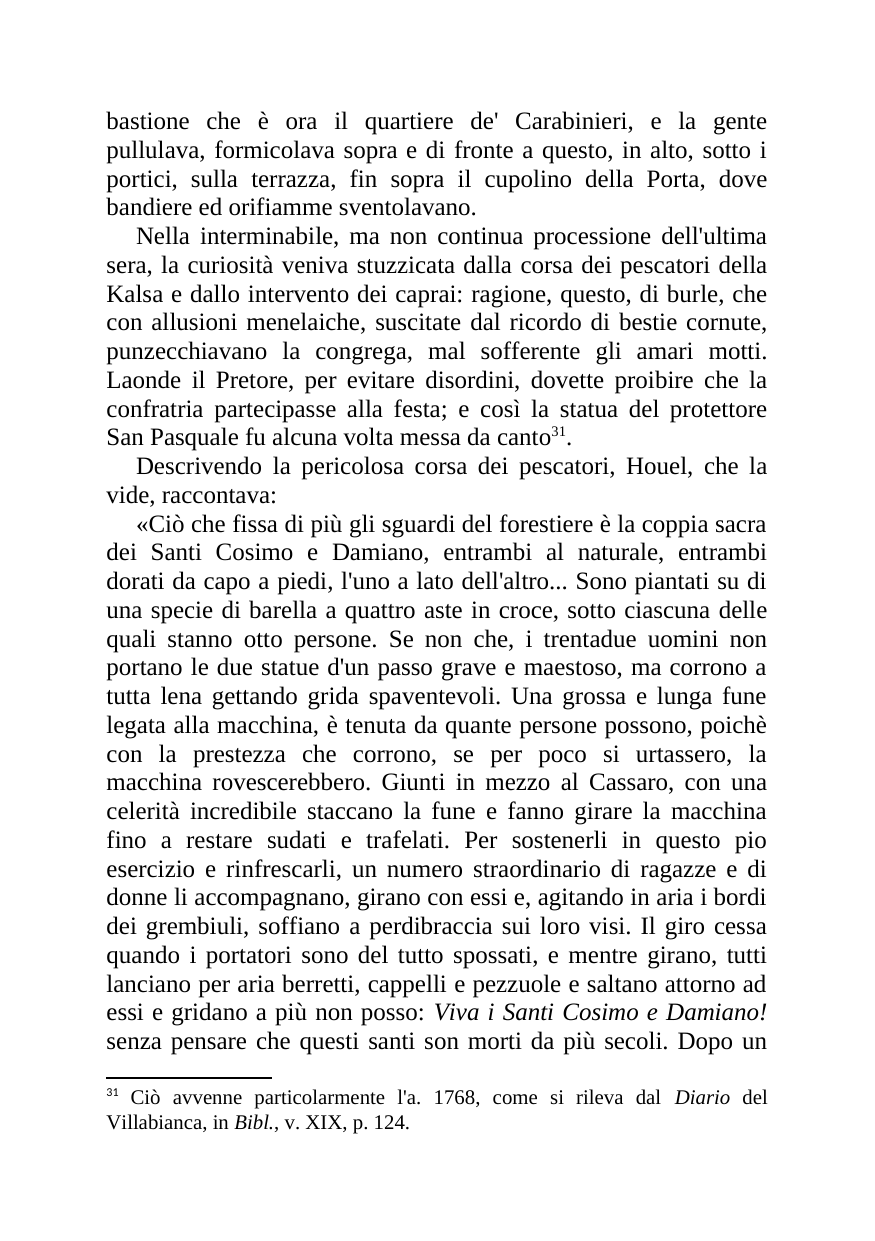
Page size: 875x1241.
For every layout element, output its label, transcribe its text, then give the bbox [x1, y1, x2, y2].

text «Ciò che fissa di più gli sguardi del forestiere è la coppia sacra dei Santi Cosimo e Damiano, entrambi al naturale, entrambi dorati da capo a piedi, l'uno a lato dell'altro... Sono piantati su di una specie di barella a quattro aste in croce, sotto ciascuna delle quali stanno otto persone. Se non che, i trentadue uomini non portano le due statue d'un passo grave e maestoso, ma corrono a tutta lena gettando grida spaventevoli. Una grossa e lunga fune legata alla macchina, è tenuta da quante persone possono, poichè con la prestezza che corrono, se per poco si urtassero, la macchina rovescerebbero. Giunti in mezzo al Cassaro, con una celerità incredibile staccano la fune e fanno girare la macchina fino a restare sudati e trafelati. Per sostenerli in questo pio esercizio e rinfrescarli, un numero straordinario di ragazze e di donne li accompagnano, girano con essi e, agitando in aria i bordi dei grembiuli, soffiano a perdibraccia sui loro visi. Il giro cessa quando i portatori sono del tutto spossati, e mentre girano, tutti lanciano per aria berretti, cappelli e pezzuole e saltano attorno ad essi e gridano a più non posso: Viva i Santi Cosimo e Damiano! senza pensare che questi santi son morti da più secoli. Dopo un [106, 509, 768, 1055]
text Descrivendo la pericolosa corsa dei pescatori, Houel, che la vide, raccontava: [106, 451, 768, 509]
text bastione che è ora il quartiere de' Carabinieri, e la gente pullulava, formicolava sopra e di fronte a questo, in alto, sotto i portici, sulla terrazza, fin sopra il cupolino della Porta, dove bandiere ed orifiamme sventolavano. [106, 106, 768, 221]
text Nella interminabile, ma non continua processione dell'ultima sera, la curiosità veniva stuzzicata dalla corsa dei pescatori della Kalsa e dallo intervento dei caprai: ragione, questo, di burle, che con allusioni menelaiche, suscitate dal ricordo di bestie cornute, punzecchiavano la congrega, mal sofferente gli amari motti. Laonde il Pretore, per evitare disordini, dovette proibire che la confratria partecipasse alla festa; e così la statua del protettore San Pasquale fu alcuna volta messa da canto. [106, 221, 768, 451]
text Ciò avvenne particolarmente l'a. 1768, come si rileva dal Diario del Villabianca, in Bibl., v. XIX, p. 124. [106, 1084, 768, 1134]
